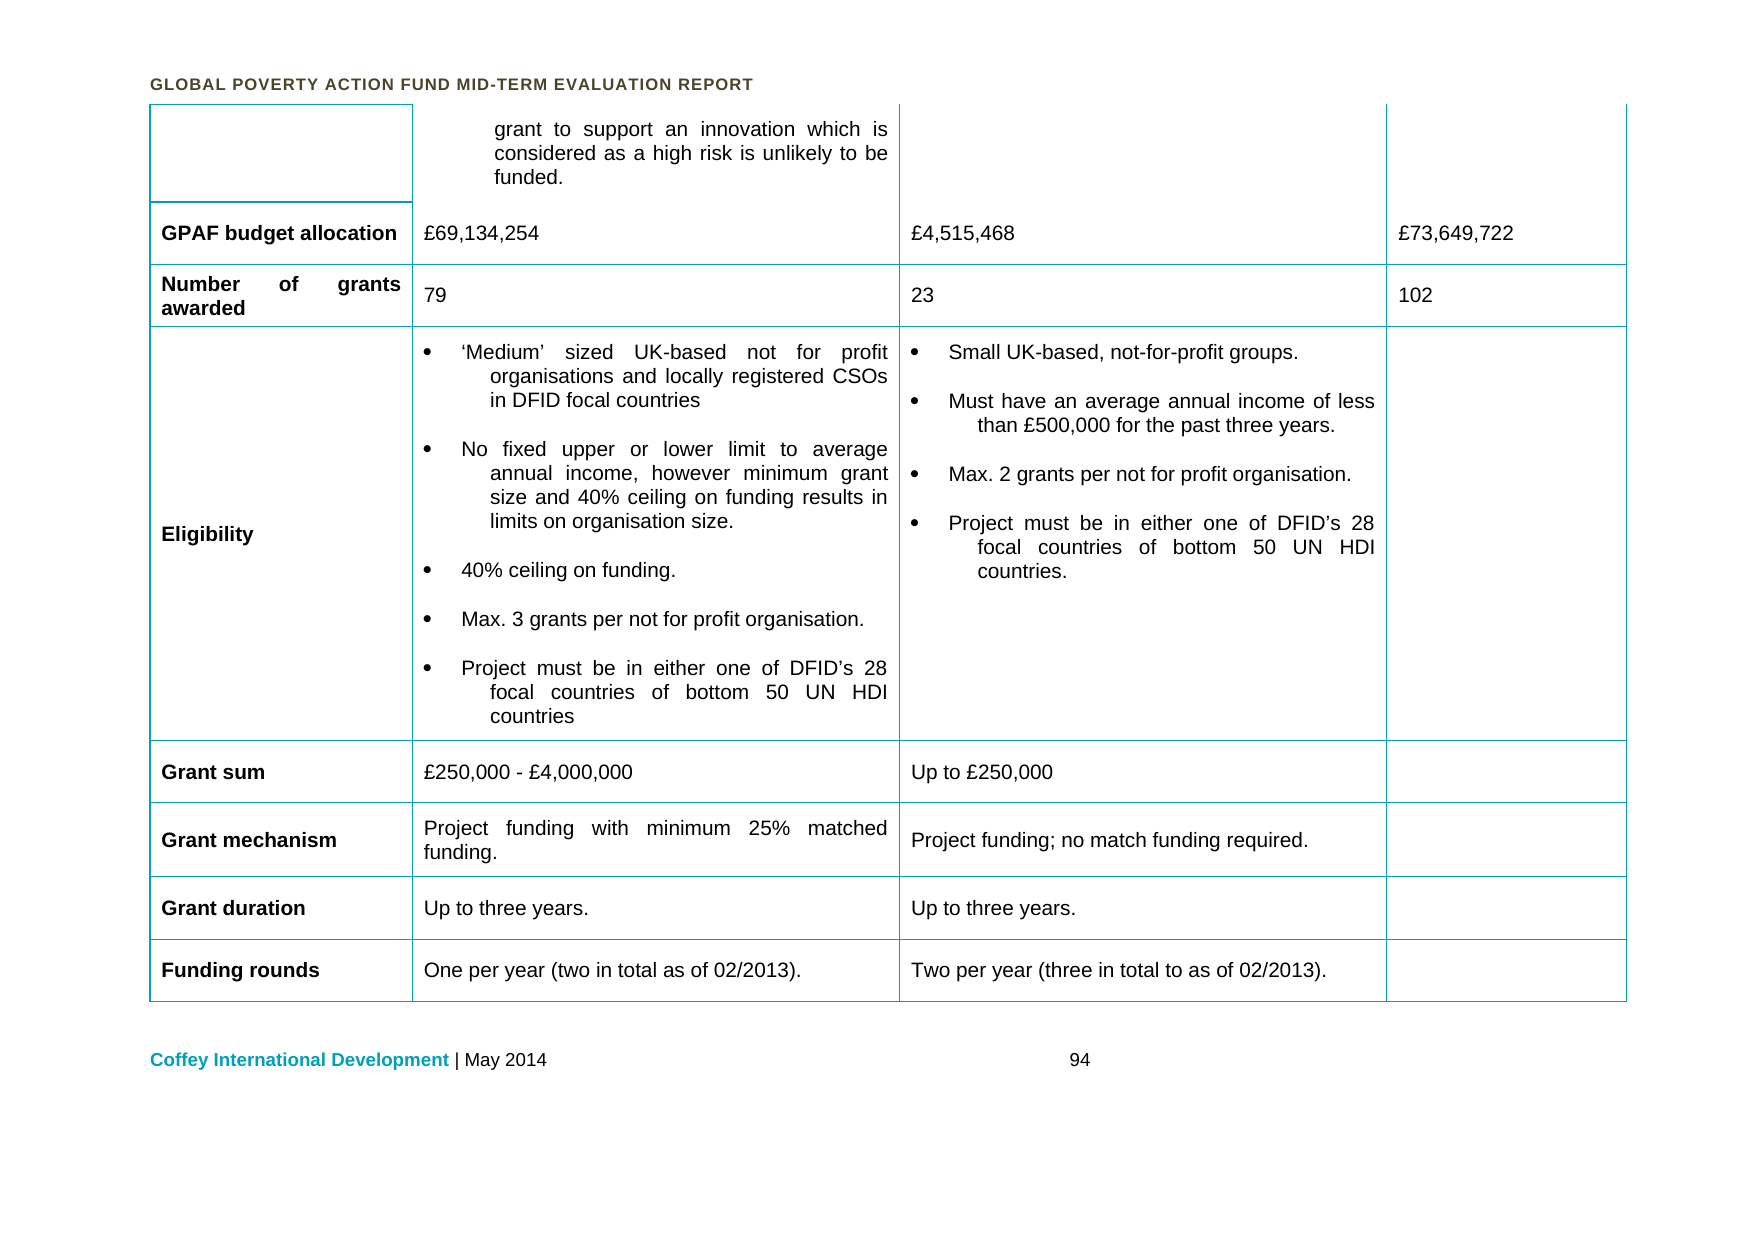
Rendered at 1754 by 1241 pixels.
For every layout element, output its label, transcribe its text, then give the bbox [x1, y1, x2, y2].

table_cell Number of grants awarded [151, 265, 412, 326]
table_cell 79 [413, 265, 899, 326]
table_cell Up to three years. [413, 877, 899, 938]
table_cell Grant duration [151, 877, 412, 938]
table_cell Grant mechanism [151, 803, 412, 876]
table_cell [1387, 940, 1626, 1001]
table_cell Up to three years. [900, 877, 1386, 938]
table_cell [900, 105, 1386, 201]
table_cell 23 [900, 265, 1386, 326]
table_cell £69,134,254 [413, 203, 899, 264]
table_cell Small UK-based, not-for-profit groups. Must have an average annual income of less than £500,000 for the past three years. Max. 2 grants per not for profit organisation. Project must be in either one of DFID’s 28 focal countries of bottom 50 UN HDI countries. [900, 327, 1386, 740]
table_cell Eligibility [151, 327, 412, 740]
table_cell Two per year (three in total to as of 02/2013). [900, 940, 1386, 1001]
table_cell Funding rounds [151, 940, 412, 1001]
table_cell [151, 105, 412, 201]
table_cell GPAF budget allocation [151, 203, 412, 264]
table_cell grant to support an innovation which is considered as a high risk is unlikely to be funded. [413, 105, 899, 201]
table_cell £4,515,468 [900, 203, 1386, 264]
table_cell Up to £250,000 [900, 741, 1386, 802]
table_cell ‘Medium’ sized UK-based not for profit organisations and locally registered CSOs in DFID focal countries No fixed upper or lower limit to average annual income, however minimum grant size and 40% ceiling on funding results in limits on organisation size. 40% ceiling on funding. Max. 3 grants per not for profit organisation. Project must be in either one of DFID’s 28 focal countries of bottom 50 UN HDI countries [413, 327, 899, 740]
table_cell Project funding; no match funding required. [900, 803, 1386, 876]
table_cell [1387, 105, 1626, 201]
table_cell [1387, 741, 1626, 802]
table_cell 102 [1387, 265, 1626, 326]
table_cell £250,000 - £4,000,000 [413, 741, 899, 802]
table_cell [1387, 877, 1626, 938]
table_cell [1387, 803, 1626, 876]
table_cell [1387, 327, 1626, 740]
table_cell £73,649,722 [1387, 203, 1626, 264]
table_cell Grant sum [151, 741, 412, 802]
table_cell Project funding with minimum 25% matched funding. [413, 803, 899, 876]
table_cell One per year (two in total as of 02/2013). [413, 940, 899, 1001]
